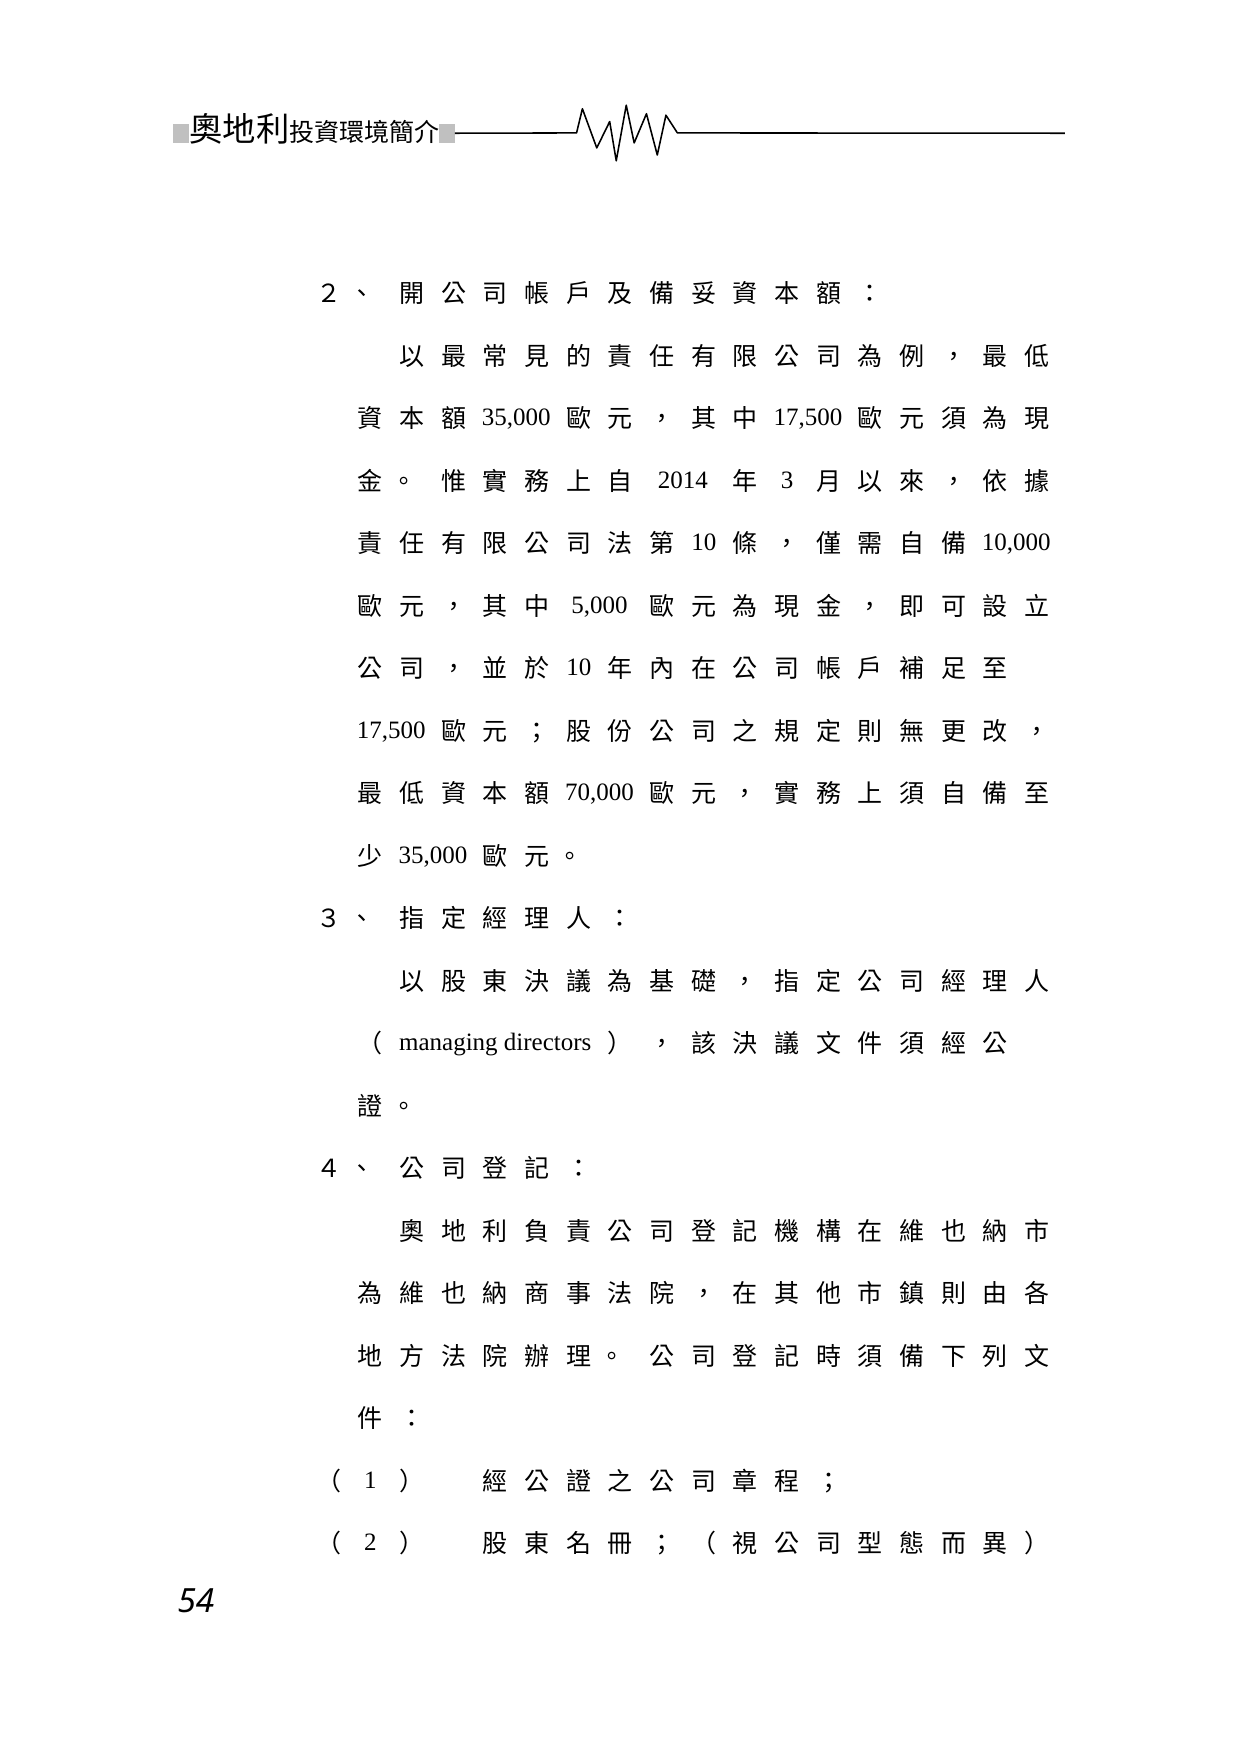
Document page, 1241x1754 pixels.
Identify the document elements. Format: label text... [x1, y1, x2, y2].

text ２、開公司帳戶及備妥資本額： [281, 250, 1058, 313]
text 以最常見的責任有限公司為例，最低資本額35,000歐元，其中17,500歐元須為現金。惟實務上自2014年3月以來，依據責任有限公司法第10條，僅需自備10,000歐元，其中5,000歐元為現金，即可設立公司，並於10年內在公司帳戶補足至17,500歐元；股份公司之規定則無更改，最低資本額70,000歐元，實務上須自備至少35,000歐元。 [330, 313, 1058, 875]
text （1） 經公證之公司章程； [306, 1438, 1058, 1500]
text ３、指定經理人： [281, 875, 1058, 938]
text 以股東決議為基礎，指定公司經理人（managing directors），該決議文件須經公證。 [330, 938, 1058, 1125]
text 奧地利負責公司登記機構在維也納市為維也納商事法院，在其他市鎮則由各地方法院辦理。公司登記時須備下列文件： [330, 1188, 1058, 1438]
text ４、公司登記： [281, 1125, 1058, 1188]
text （2） 股東名冊；（視公司型態而異） [306, 1500, 1058, 1563]
